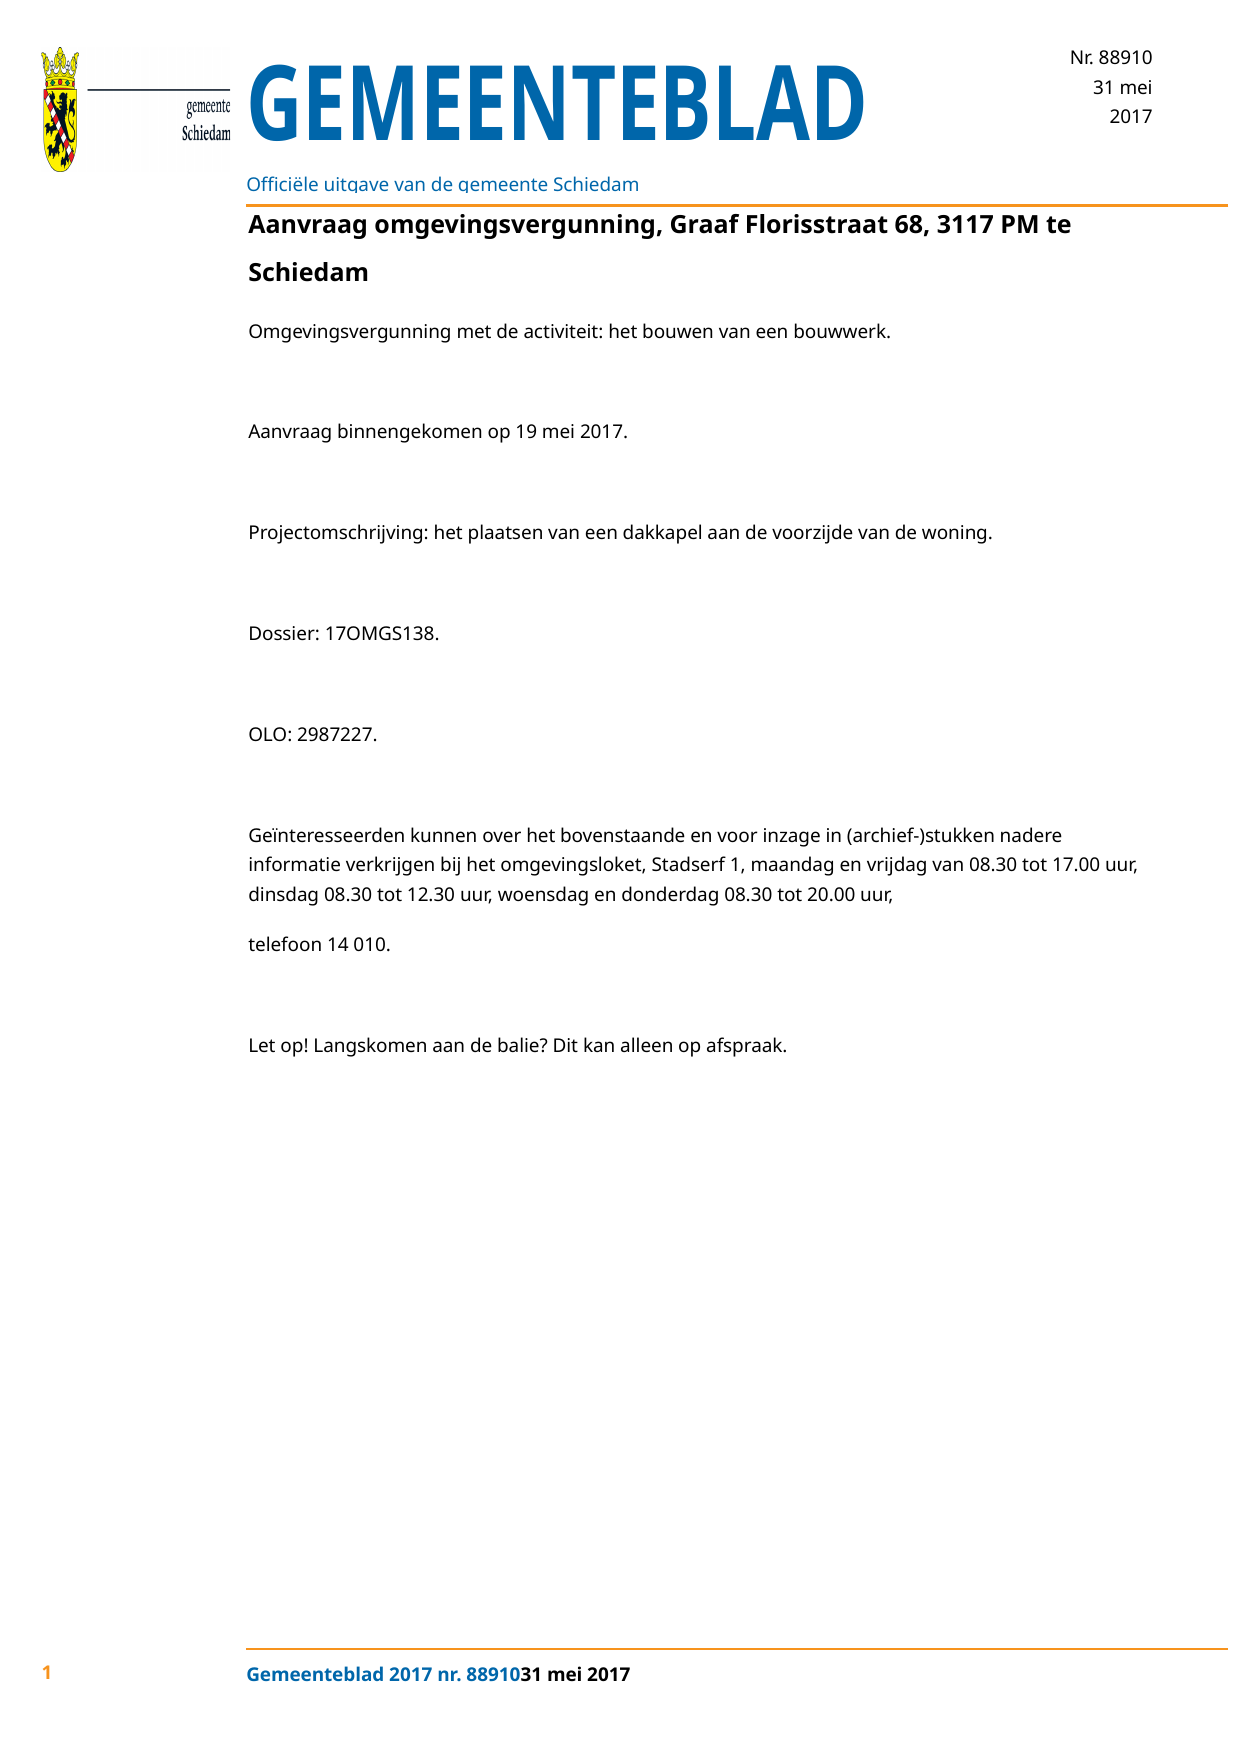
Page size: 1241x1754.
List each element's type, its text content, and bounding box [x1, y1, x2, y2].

text Dossier: 17OMGS138. [248, 620, 1152, 646]
text Omgevingsvergunning met de activiteit: het bouwen van een bouwwerk. [248, 318, 1152, 344]
picture [41, 47, 231, 172]
text Projectomschrijving: het plaatsen van een dakkapel aan de voorzijde van de woning. [248, 519, 1152, 545]
text Aanvraag binnengekomen op 19 mei 2017. [248, 419, 1152, 444]
text Let op! Langskomen aan de balie? Dit kan alleen op afspraak. [248, 1032, 1152, 1058]
text telefoon 14 010. [248, 932, 1152, 957]
text OLO: 2987227. [248, 721, 1152, 747]
text Geïnteresseerden kunnen over het bovenstaande en voor inzage in (archief-)stukken nadere informatie verkrijgen bij het omgevingsloket, Stadserf 1, maandag en vrijdag van 08.30 tot 17.00 uur, dinsdag 08.30 tot 12.30 uur, woensdag en donderdag 08.30 tot 20.00 uur, [248, 822, 1152, 907]
text Aanvraag omgevingsvergunning, Graaf Florisstraat 68, 3117 PM te Schiedam [248, 207, 1152, 288]
